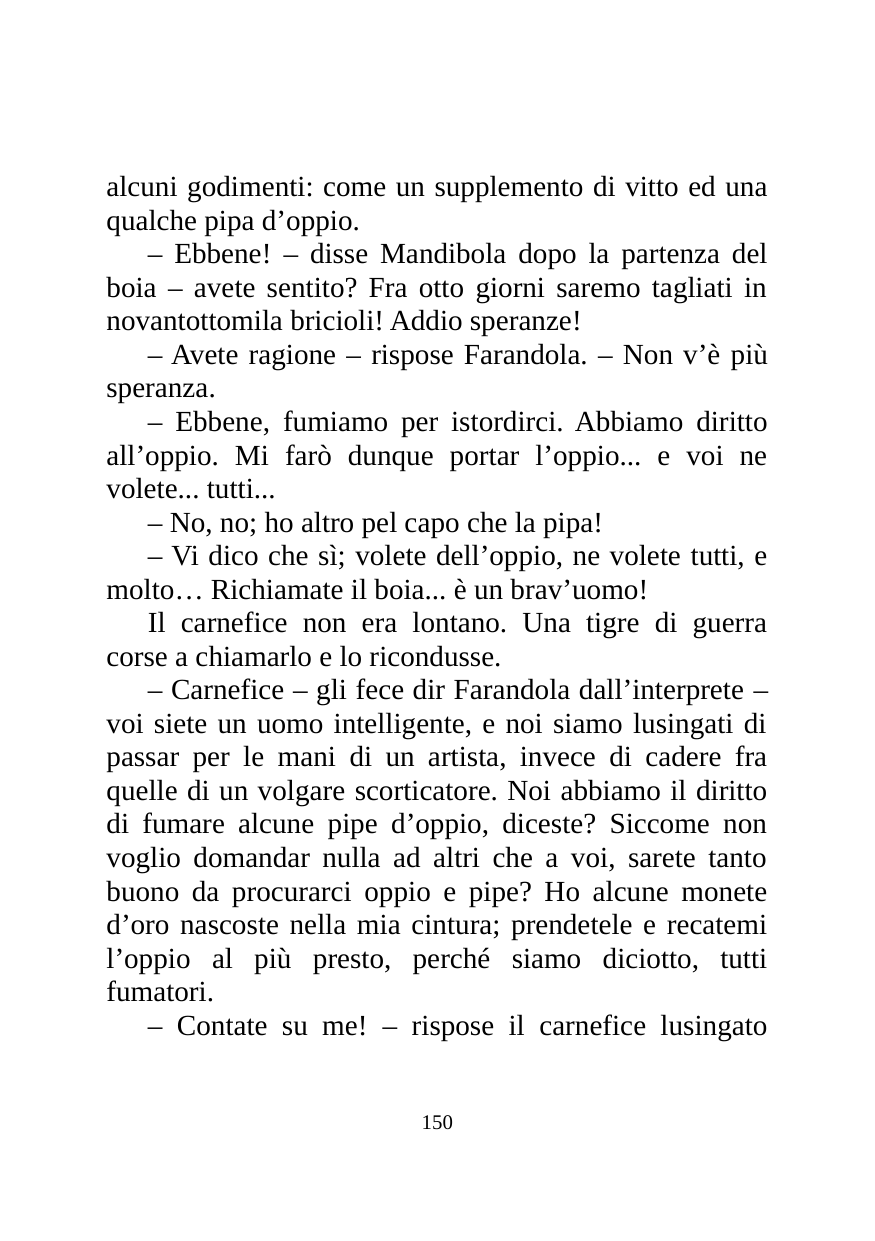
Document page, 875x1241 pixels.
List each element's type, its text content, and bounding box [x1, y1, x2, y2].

text ‒ No, no; ho altro pel capo che la pipa! [106, 505, 768, 538]
text ‒ Contate su me! ‒ rispose il carnefice lusingato [106, 1008, 768, 1041]
text ‒ Ebbene, fumiamo per istordirci. Abbiamo diritto all’oppio. Mi farò dunque portar l’oppio... e voi ne volete... tutti... [106, 404, 768, 505]
text ‒ Vi dico che sì; volete dell’oppio, ne volete tutti, e molto… Richiamate il boia... è un brav’uomo! [106, 538, 768, 605]
text alcuni godimenti: come un supplemento di vitto ed una qualche pipa d’oppio. [106, 169, 768, 236]
text ‒ Ebbene! ‒ disse Mandibola dopo la partenza del boia ‒ avete sentito? Fra otto giorni saremo tagliati in novantottomila bricioli! Addio speranze! [106, 236, 768, 337]
text ‒ Avete ragione ‒ rispose Farandola. ‒ Non v’è più speranza. [106, 337, 768, 404]
text ‒ Carnefice ‒ gli fece dir Farandola dall’interprete ‒ voi siete un uomo intelligente, e noi siamo lusingati di passar per le mani di un artista, invece di cadere fra quelle di un volgare scorticatore. Noi abbiamo il diritto di fumare alcune pipe d’oppio, diceste? Siccome non voglio domandar nulla ad altri che a voi, sarete tanto buono da procurarci oppio e pipe? Ho alcune monete d’oro nascoste nella mia cintura; prendetele e recatemi l’oppio al più presto, perché siamo diciotto, tutti fumatori. [106, 672, 768, 1008]
text Il carnefice non era lontano. Una tigre di guerra corse a chiamarlo e lo ricondusse. [106, 605, 768, 672]
